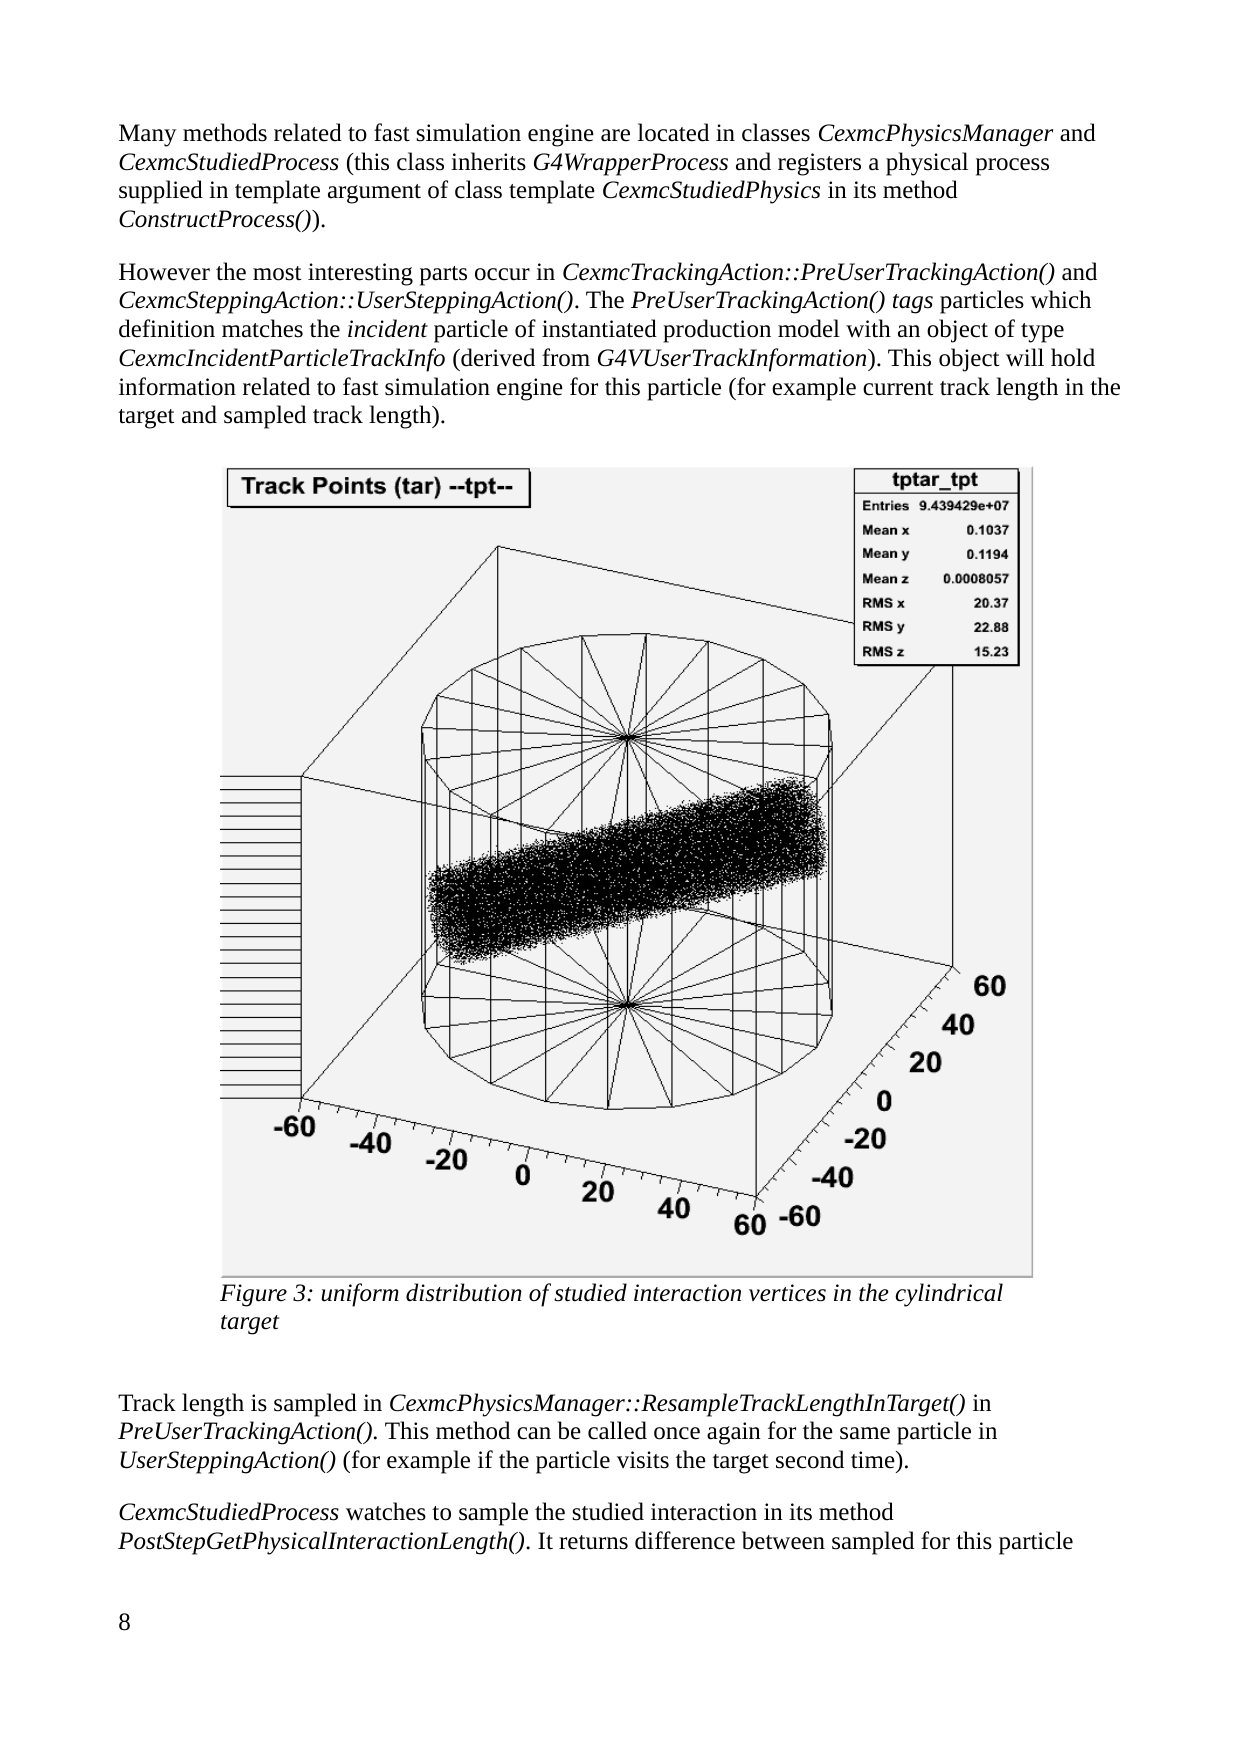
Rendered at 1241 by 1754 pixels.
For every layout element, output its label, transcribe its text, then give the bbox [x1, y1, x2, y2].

text Track length is sampled in CexmcPhysicsManager::ResampleTrackLengthInTarget() in PreUserTrackingAction(). This method can be called once again for the same particle in UserSteppingAction() (for example if the particle visits the target second time). [118, 1388, 1122, 1474]
text Many methods related to fast simulation engine are located in classes CexmcPhysicsManager and CexmcStudiedProcess (this class inherits G4WrapperProcess and registers a physical process supplied in template argument of class template CexmcStudiedPhysics in its method ConstructProcess()). [118, 118, 1122, 233]
picture [220, 465, 1034, 1278]
text CexmcStudiedProcess watches to sample the studied interaction in its method PostStepGetPhysicalInteractionLength(). It returns difference between sampled for this particle [118, 1497, 1122, 1555]
text Figure 3: uniform distribution of studied interaction vertices in the cylindrical target [220, 1278, 1033, 1335]
text However the most interesting parts occur in CexmcTrackingAction::PreUserTrackingAction() and CexmcSteppingAction::UserSteppingAction(). The PreUserTrackingAction() tags particles which definition matches the incident particle of instantiated production model with an object of type CexmcIncidentParticleTrackInfo (derived from G4VUserTrackInformation). This object will hold information related to fast simulation engine for this particle (for example current track length in the target and sampled track length). [118, 257, 1122, 429]
